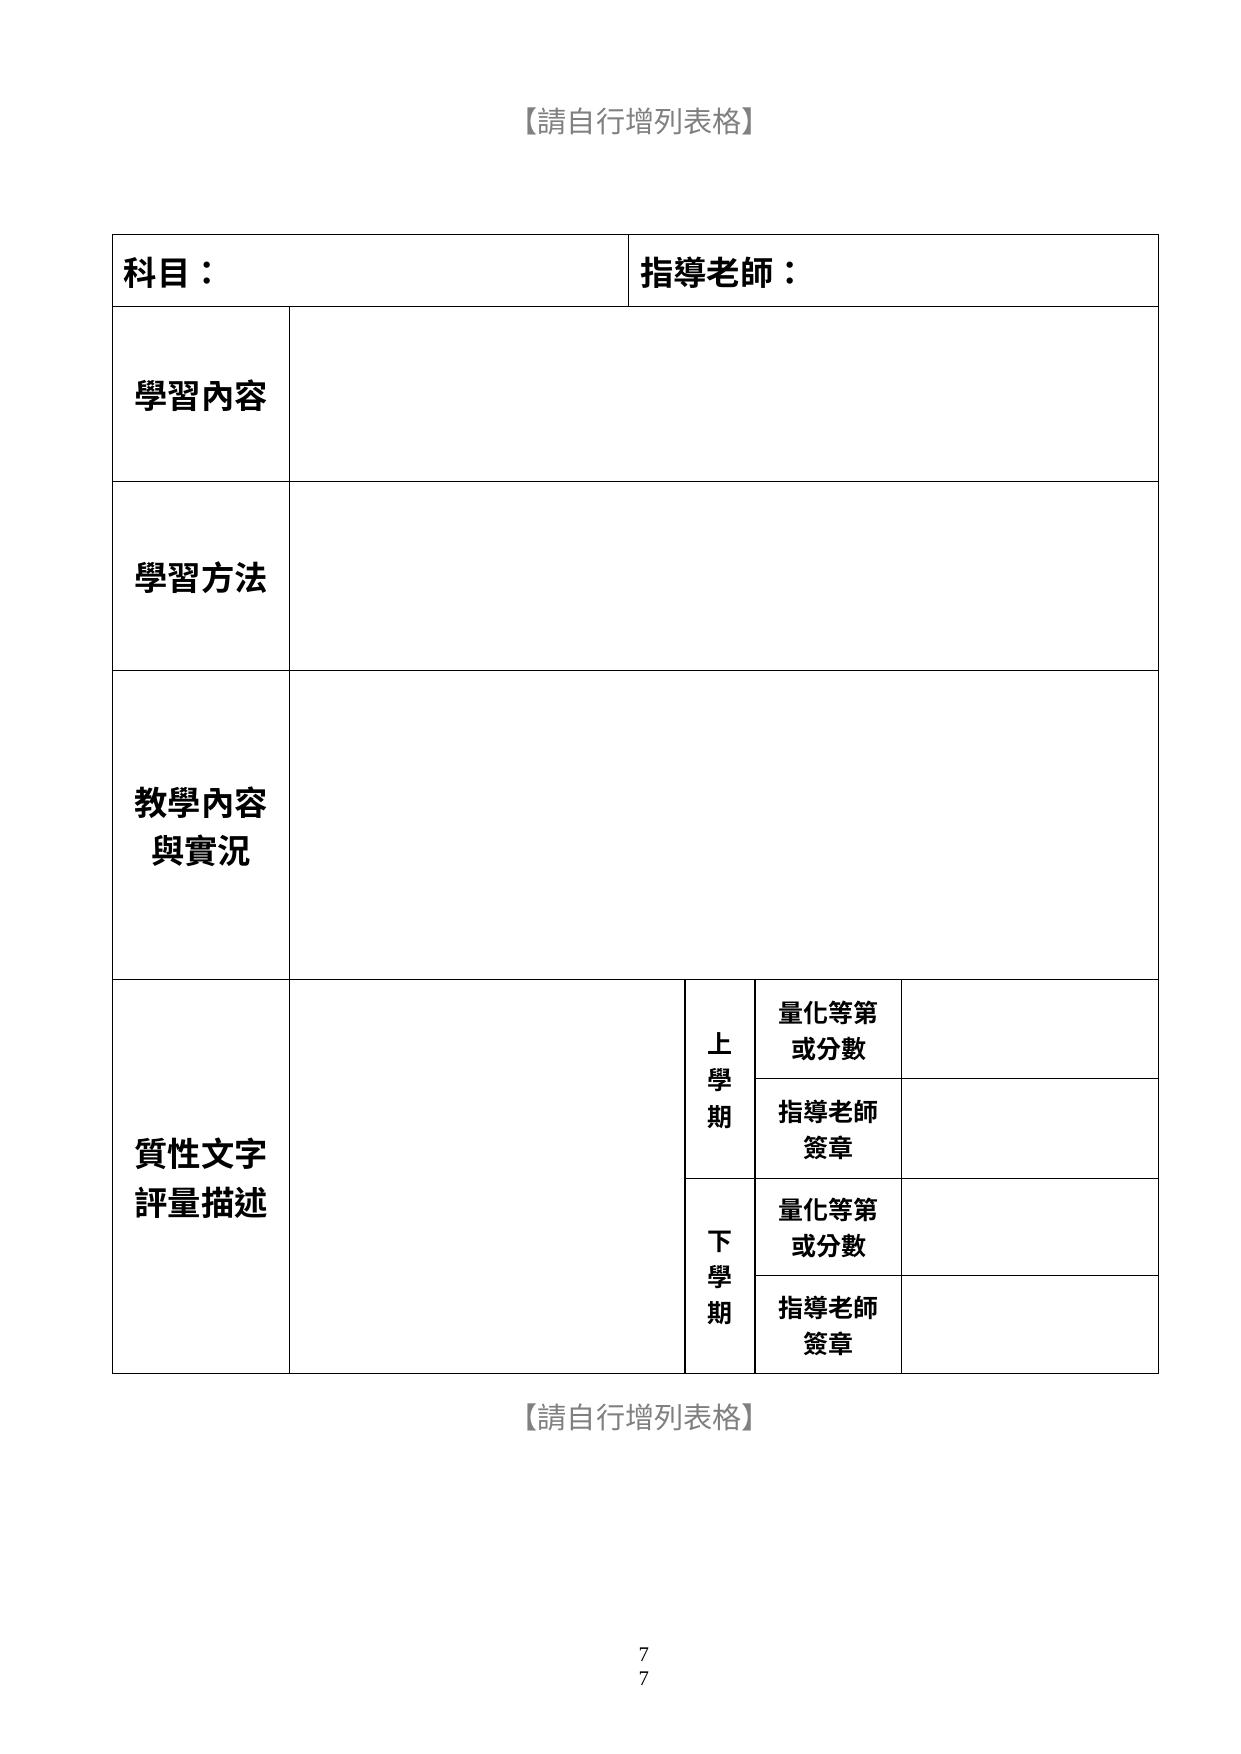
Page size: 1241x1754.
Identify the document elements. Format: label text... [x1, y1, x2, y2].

table_cell 質性文字評量描述 [113, 980, 289, 1373]
table_cell [290, 671, 1158, 979]
table_cell 下學期 [686, 1179, 754, 1373]
table_header 科目： [113, 235, 628, 306]
table_cell [902, 1179, 1158, 1275]
table_cell 教學內容與實況 [113, 671, 289, 979]
table_cell 指導老師 簽章 [756, 1276, 901, 1373]
text 【請自行增列表格】 [112, 78, 1167, 140]
table_cell [290, 307, 1158, 481]
table_cell [902, 980, 1158, 1078]
table_cell [290, 482, 1158, 669]
table_cell [290, 980, 684, 1373]
text 【請自行增列表格】 [112, 1374, 1167, 1436]
table_cell [902, 1276, 1158, 1373]
table_header 指導老師： [629, 235, 1158, 306]
table_cell 指導老師 簽章 [756, 1079, 901, 1177]
table_cell 學習方法 [113, 482, 289, 669]
table_cell 上學期 [686, 980, 754, 1177]
table_cell 量化等第或分數 [756, 1179, 901, 1275]
table_cell 學習內容 [113, 307, 289, 481]
table_cell [902, 1079, 1158, 1177]
table_cell 量化等第或分數 [756, 980, 901, 1078]
